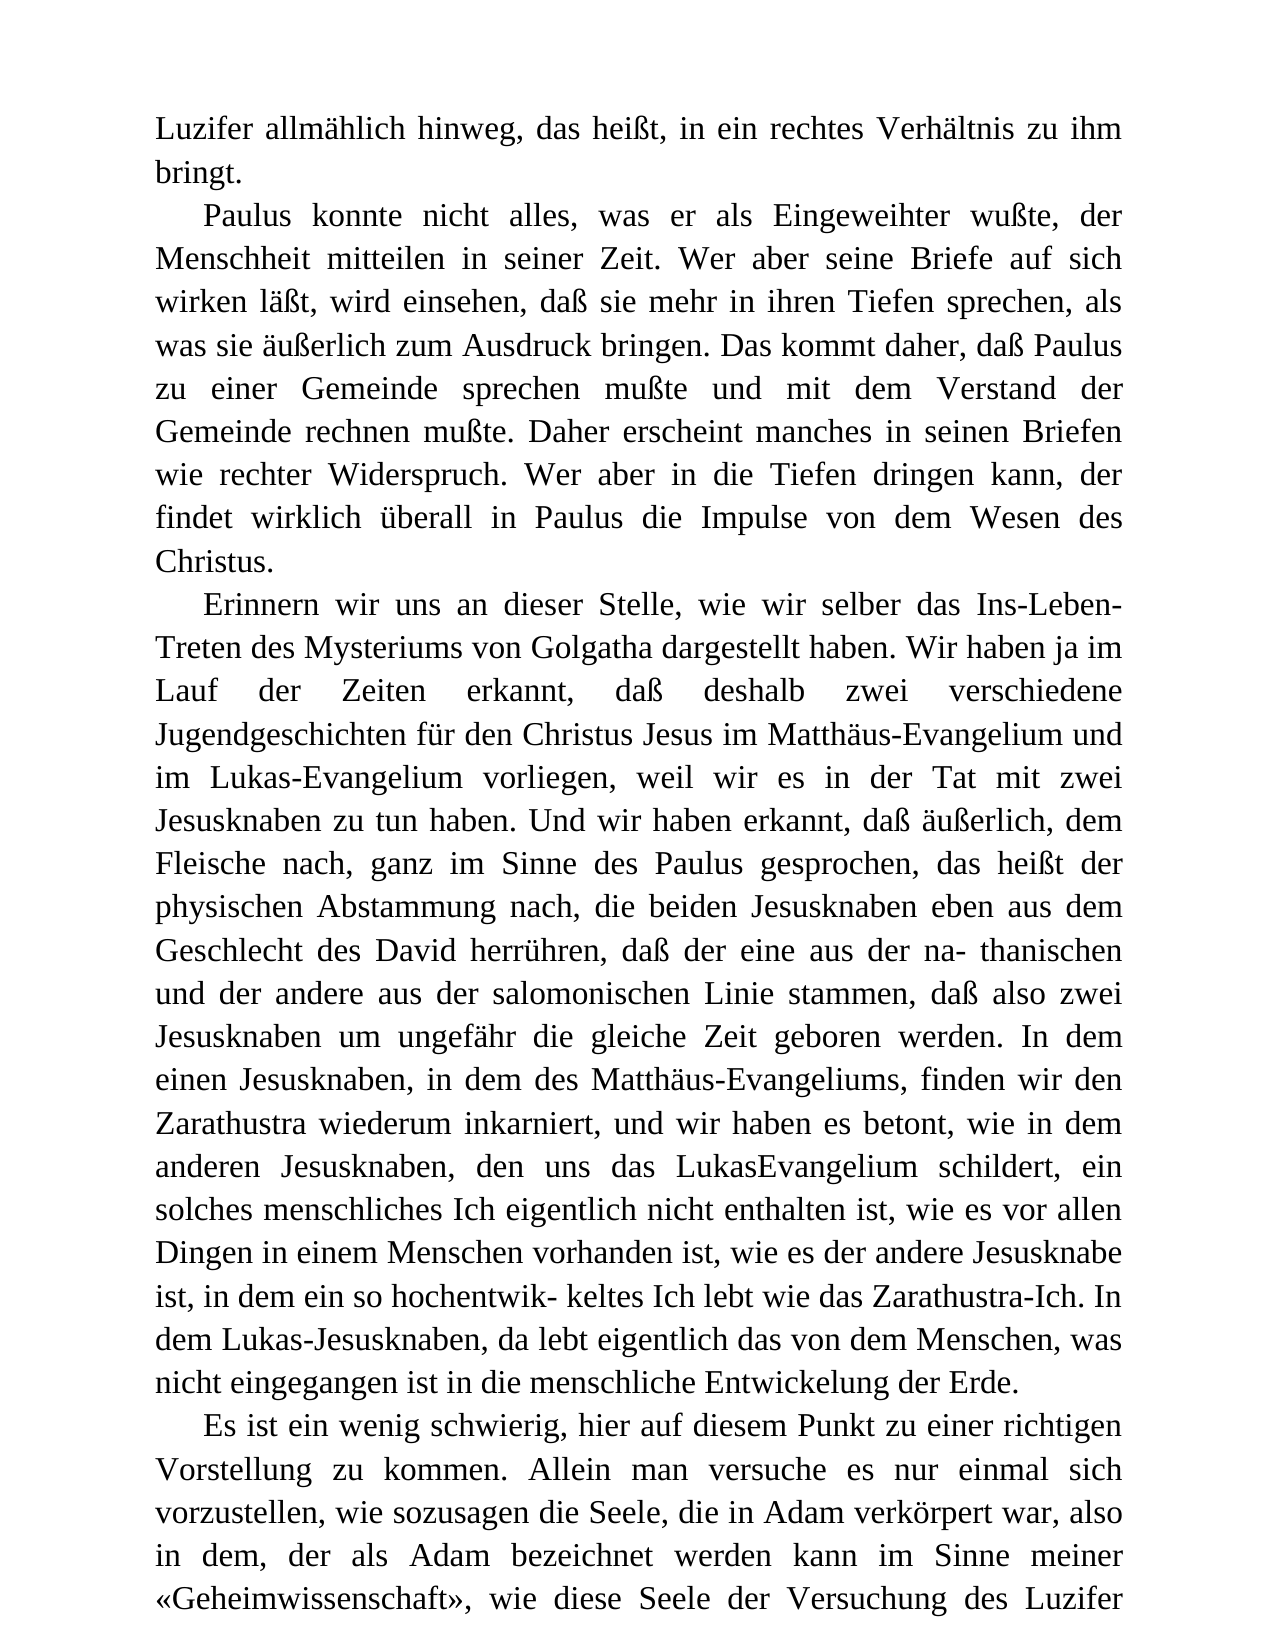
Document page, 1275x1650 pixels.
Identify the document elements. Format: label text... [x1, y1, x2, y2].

text Paulus konnte nicht alles, was er als Eingeweihter wußte, der Menschheit mitteilen in seiner Zeit. Wer aber seine Briefe auf sich wirken läßt, wird einsehen, daß sie mehr in ihren Tiefen sprechen, als was sie äußerlich zum Ausdruck bringen. Das kommt daher, daß Paulus zu einer Gemeinde sprechen mußte und mit dem Verstand der Gemeinde rechnen mußte. Daher erscheint manches in seinen Briefen wie rechter Widerspruch. Wer aber in die Tiefen dringen kann, der findet wirklich überall in Paulus die Impulse von dem Wesen des Christus. [155, 195, 1124, 579]
text Erinnern wir uns an dieser Stelle, wie wir selber das Ins-Leben- Treten des Mysteriums von Golgatha dargestellt haben. Wir haben ja im Lauf der Zeiten erkannt, daß deshalb zwei verschiedene Jugendgeschichten für den Christus Jesus im Matthäus-Evangelium und im Lukas-Evangelium vorliegen, weil wir es in der Tat mit zwei Jesusknaben zu tun haben. Und wir haben erkannt, daß äußerlich, dem Fleische nach, ganz im Sinne des Paulus gesprochen, das heißt der physischen Abstammung nach, die beiden Jesusknaben eben aus dem Geschlecht des David herrühren, daß der eine aus der na- thanischen und der andere aus der salomonischen Linie stammen, daß also zwei Jesusknaben um ungefähr die gleiche Zeit geboren werden. In dem einen Jesusknaben, in dem des Matthäus-Evangeliums, finden wir den Zarathustra wiederum inkarniert, und wir haben es betont, wie in dem anderen Jesusknaben, den uns das LukasEvangelium schildert, ein solches menschliches Ich eigentlich nicht enthalten ist, wie es vor allen Dingen in einem Menschen vorhanden ist, wie es der andere Jesusknabe ist, in dem ein so hochentwik- keltes Ich lebt wie das Zarathustra-Ich. In dem Lukas-Jesusknaben, da lebt eigentlich das von dem Menschen, was nicht eingegangen ist in die menschliche Entwickelung der Erde. [155, 584, 1124, 1401]
text Es ist ein wenig schwierig, hier auf diesem Punkt zu einer richtigen Vorstellung zu kommen. Allein man versuche es nur einmal sich vorzustellen, wie sozusagen die Seele, die in Adam verkörpert war, also in dem, der als Adam bezeichnet werden kann im Sinne meiner «Geheimwissenschaft», wie diese Seele der Versuchung des Luzifer [155, 1406, 1124, 1617]
text Luzifer allmählich hinweg, das heißt, in ein rechtes Verhältnis zu ihm bringt. [155, 109, 1124, 190]
